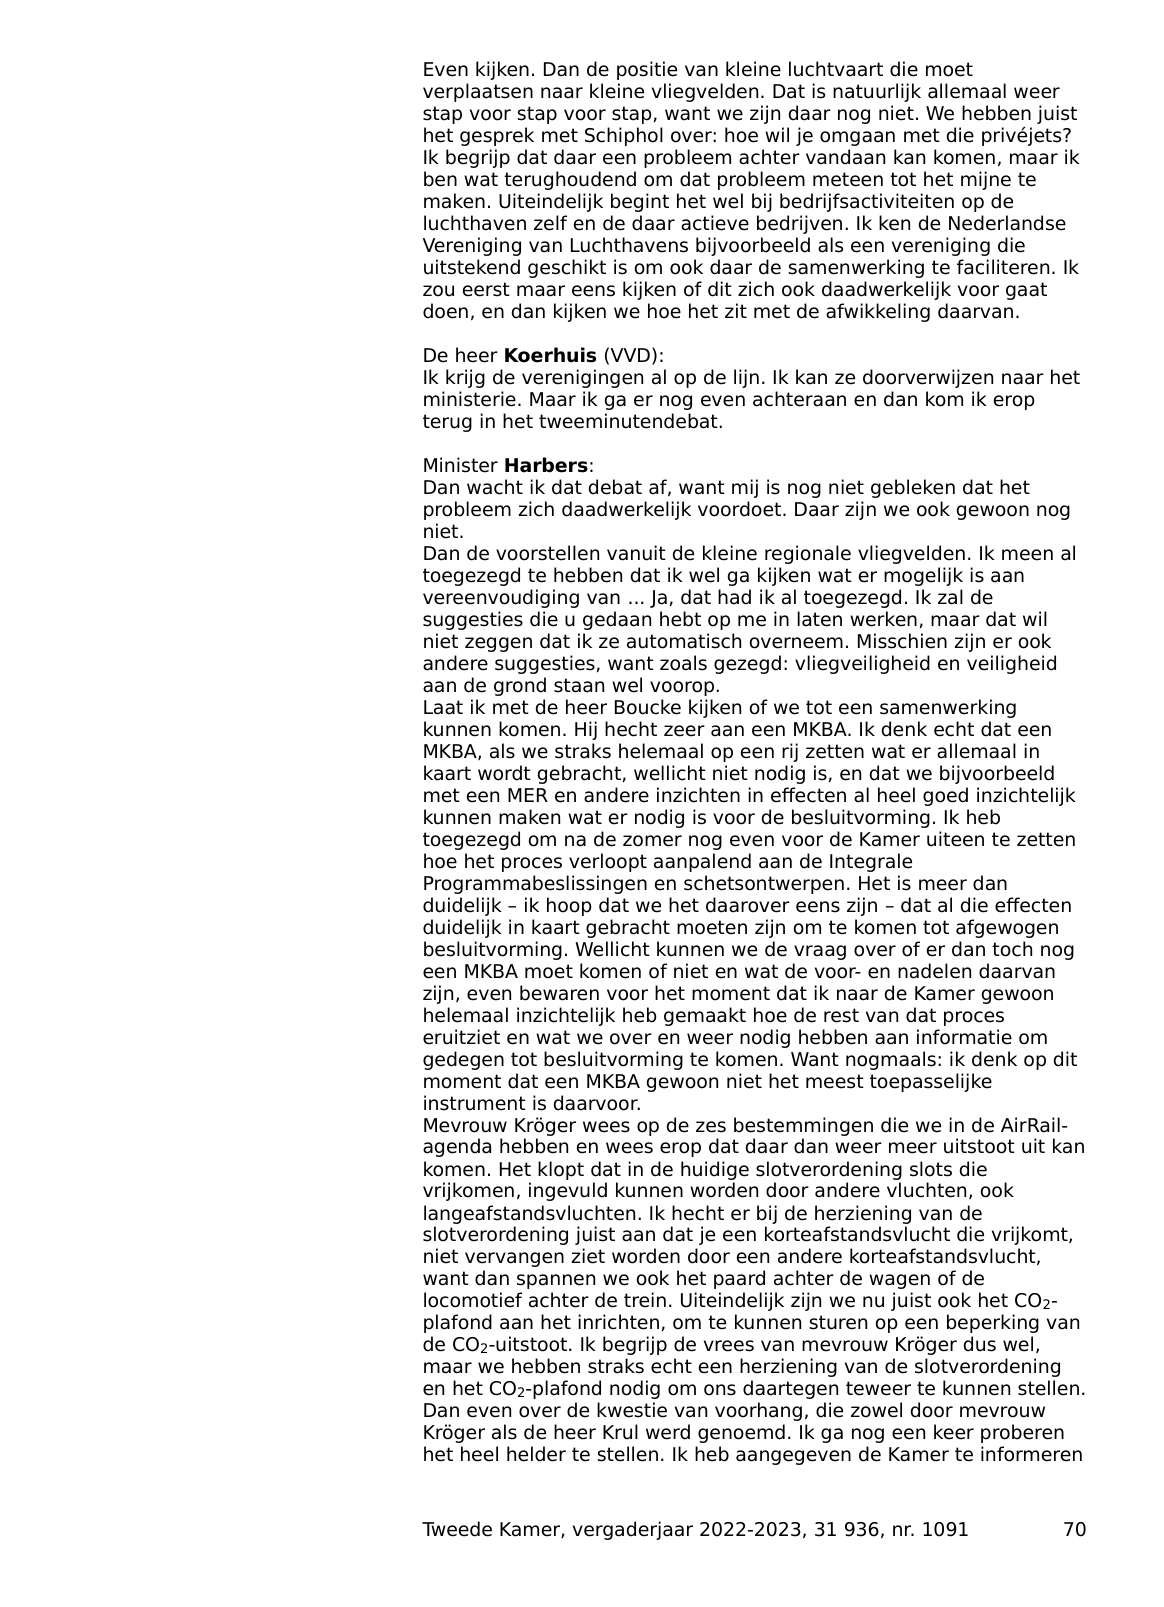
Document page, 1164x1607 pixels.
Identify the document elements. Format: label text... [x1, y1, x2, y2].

text Dan wacht ik dat debat af, want mij is nog niet gebleken dat het probleem zich daadwerkelijk voordoet. Daar zijn we ook gewoon nog niet. [422, 477, 1087, 543]
text Ik krijg de verenigingen al op de lijn. Ik kan ze doorverwijzen naar het ministerie. Maar ik ga er nog even achteraan en dan kom ik erop terug in het tweeminutendebat. [422, 367, 1087, 433]
text De heer Koerhuis (VVD): [422, 345, 1087, 367]
text Laat ik met de heer Boucke kijken of we tot een samenwerking kunnen komen. Hij hecht zeer aan een MKBA. Ik denk echt dat een MKBA, als we straks helemaal op een rij zetten wat er allemaal in kaart wordt gebracht, wellicht niet nodig is, en dat we bijvoorbeeld met een MER en andere inzichten in effecten al heel goed inzichtelijk kunnen maken wat er nodig is voor de besluitvorming. Ik heb toegezegd om na de zomer nog even voor de Kamer uiteen te zetten hoe het proces verloopt aanpalend aan de Integrale Programmabeslissingen en schetsontwerpen. Het is meer dan duidelijk – ik hoop dat we het daarover eens zijn – dat al die effecten duidelijk in kaart gebracht moeten zijn om te komen tot afgewogen besluitvorming. Wellicht kunnen we de vraag over of er dan toch nog een MKBA moet komen of niet en wat de voor- en nadelen daarvan zijn, even bewaren voor het moment dat ik naar de Kamer gewoon helemaal inzichtelijk heb gemaakt hoe de rest van dat proces eruitziet en wat we over en weer nodig hebben aan informatie om gedegen tot besluitvorming te komen. Want nogmaals: ik denk op dit moment dat een MKBA gewoon niet het meest toepasselijke instrument is daarvoor. [422, 697, 1087, 1114]
text Mevrouw Kröger wees op de zes bestemmingen die we in de AirRail-agenda hebben en wees erop dat daar dan weer meer uitstoot uit kan komen. Het klopt dat in de huidige slotverordening slots die vrijkomen, ingevuld kunnen worden door andere vluchten, ook langeafstandsvluchten. Ik hecht er bij de herziening van de slotverordening juist aan dat je een korteafstandsvlucht die vrijkomt, niet vervangen ziet worden door een andere korteafstandsvlucht, want dan spannen we ook het paard achter de wagen of de locomotief achter de trein. Uiteindelijk zijn we nu juist ook het CO2-plafond aan het inrichten, om te kunnen sturen op een beperking van de CO2-uitstoot. Ik begrijp de vrees van mevrouw Kröger dus wel, maar we hebben straks echt een herziening van de slotverordening en het CO2-plafond nodig om ons daartegen teweer te kunnen stellen. [422, 1114, 1087, 1400]
text Minister Harbers: [422, 455, 1087, 477]
text Dan de voorstellen vanuit de kleine regionale vliegvelden. Ik meen al toegezegd te hebben dat ik wel ga kijken wat er mogelijk is aan vereenvoudiging van ... Ja, dat had ik al toegezegd. Ik zal de suggesties die u gedaan hebt op me in laten werken, maar dat wil niet zeggen dat ik ze automatisch overneem. Misschien zijn er ook andere suggesties, want zoals gezegd: vliegveiligheid en veiligheid aan de grond staan wel voorop. [422, 543, 1087, 697]
text Dan even over de kwestie van voorhang, die zowel door mevrouw Kröger als de heer Krul werd genoemd. Ik ga nog een keer proberen het heel helder te stellen. Ik heb aangegeven de Kamer te informeren [422, 1400, 1087, 1466]
text Even kijken. Dan de positie van kleine luchtvaart die moet verplaatsen naar kleine vliegvelden. Dat is natuurlijk allemaal weer stap voor stap voor stap, want we zijn daar nog niet. We hebben juist het gesprek met Schiphol over: hoe wil je omgaan met die privéjets? Ik begrijp dat daar een probleem achter vandaan kan komen, maar ik ben wat terughoudend om dat probleem meteen tot het mijne te maken. Uiteindelijk begint het wel bij bedrijfsactiviteiten op de luchthaven zelf en de daar actieve bedrijven. Ik ken de Nederlandse Vereniging van Luchthavens bijvoorbeeld als een vereniging die uitstekend geschikt is om ook daar de samenwerking te faciliteren. Ik zou eerst maar eens kijken of dit zich ook daadwerkelijk voor gaat doen, en dan kijken we hoe het zit met de afwikkeling daarvan. [422, 59, 1087, 323]
